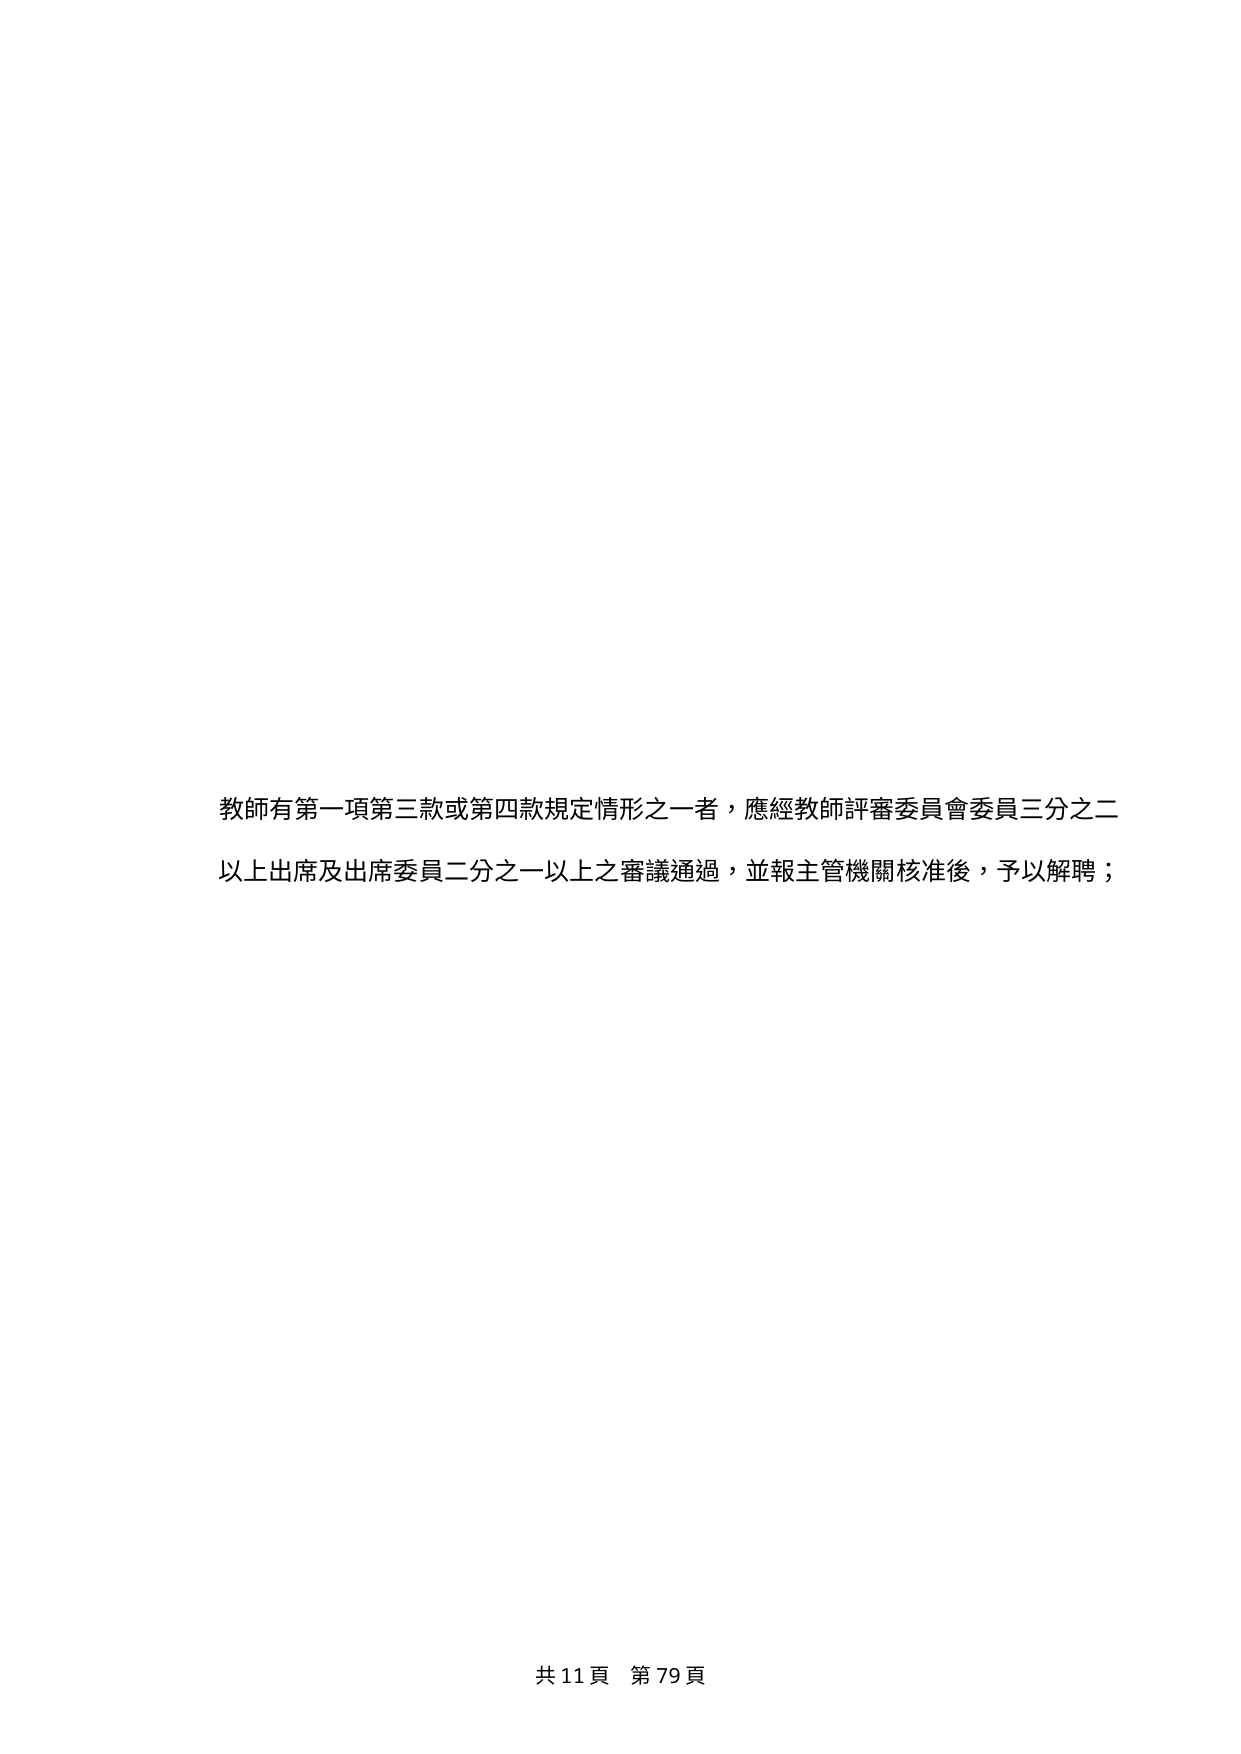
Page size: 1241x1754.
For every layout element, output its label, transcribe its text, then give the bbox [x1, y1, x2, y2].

text 教師有第一項第三款或第四款規定情形之一者，應經教師評審委員會委員三分之二以上出席及出席委員二分之一以上之審議通過，並報主管機關核准後，予以解聘； [118, 766, 1122, 891]
